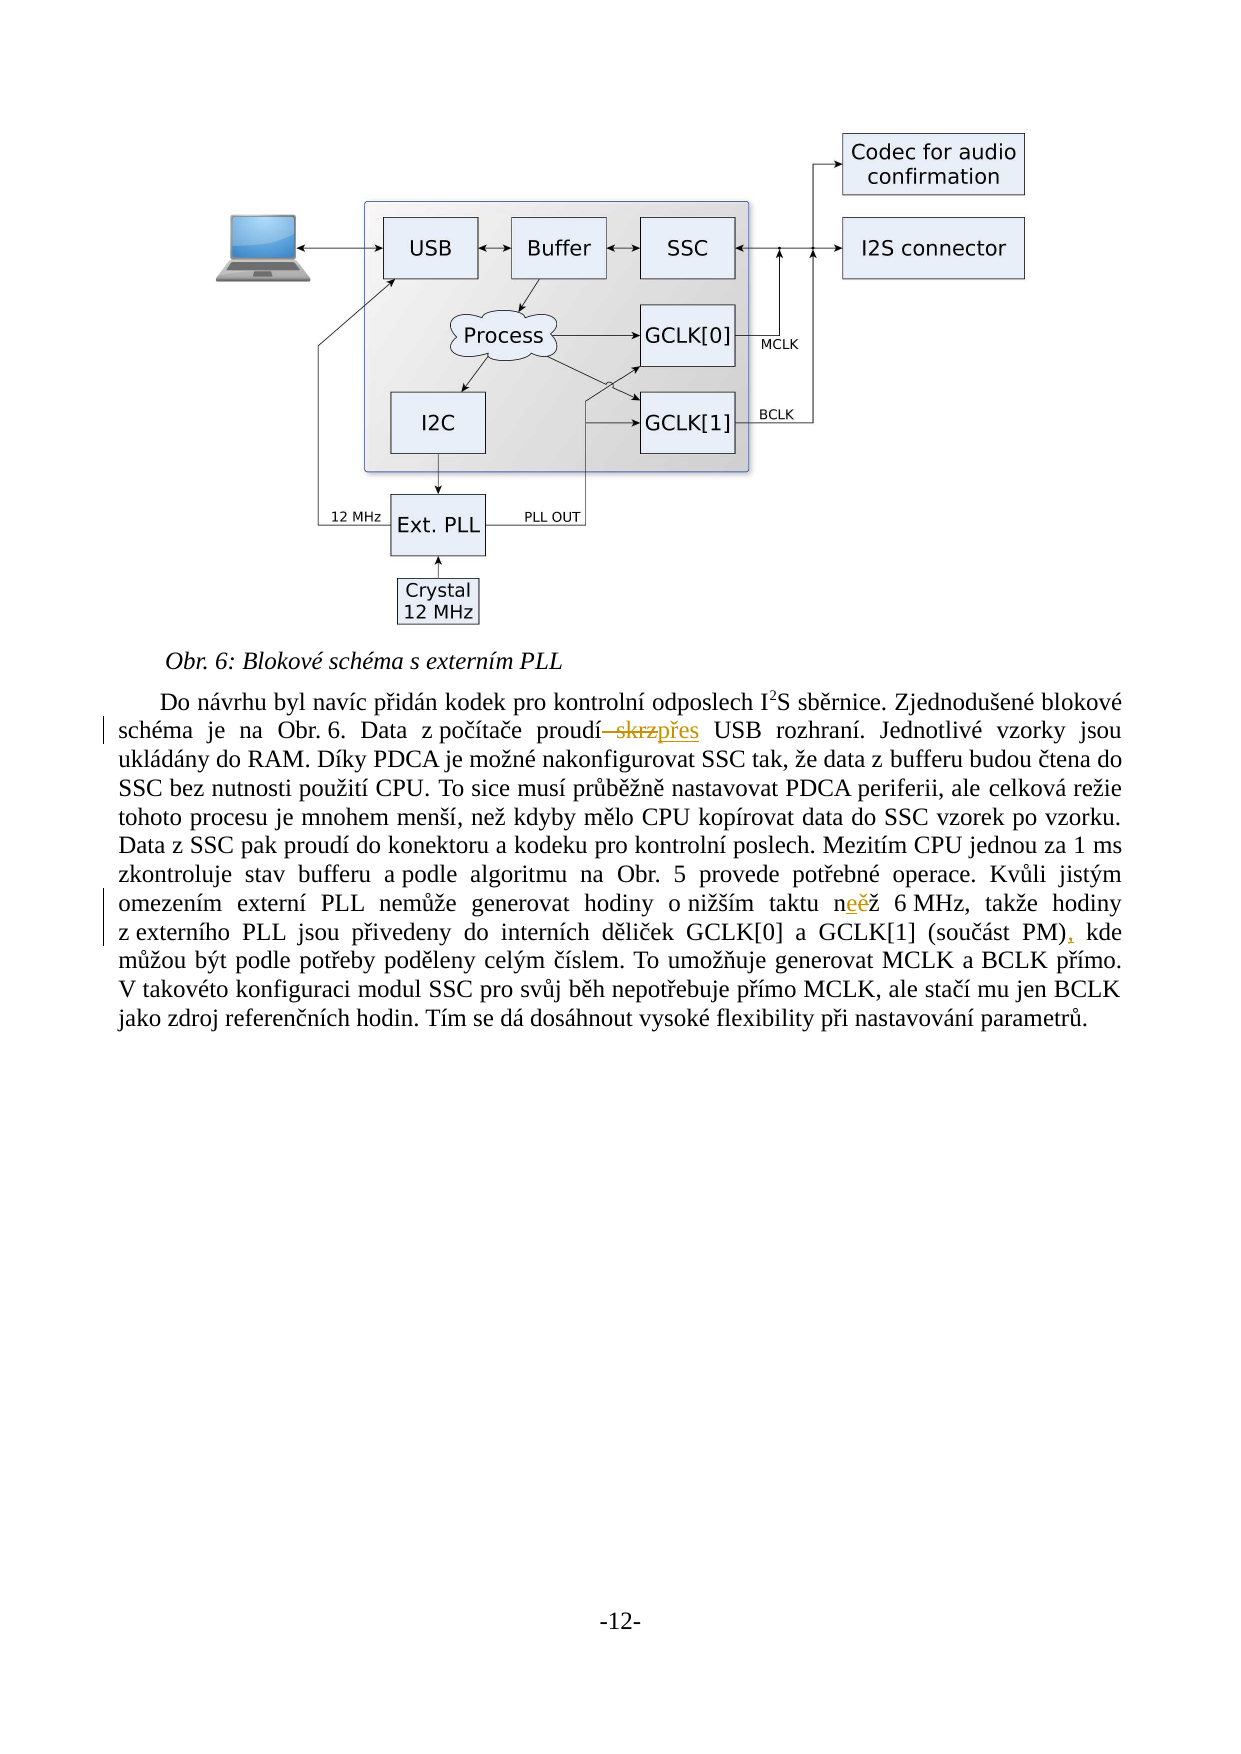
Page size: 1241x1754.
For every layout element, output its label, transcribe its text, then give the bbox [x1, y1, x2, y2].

picture [211, 129, 1029, 629]
text Do návrhu byl navíc přidán kodek pro kontrolní odposlech I2S sběrnice. Zjednodušené blokové schéma je na Obr. 6. Data z počítače proudípřes USB rozhraní. Jednotlivé vzorky jsou ukládány do RAM. Díky PDCA je možné nakonfigurovat SSC tak, že data z bufferu budou čtena do SSC bez nutnosti použití CPU. To sice musí průběžně nastavovat PDCA periferii, ale celková režie tohoto procesu je mnohem menší, než kdyby mělo CPU kopírovat data do SSC vzorek po vzorku. Data z SSC pak proudí do konektoru a kodeku pro kontrolní poslech. Mezitím CPU jednou za 1 ms zkontroluje stav bufferu a podle algoritmu na Obr. 5 provede potřebné operace. Kvůli jistým omezením externí PLL nemůže generovat hodiny o nižším taktu než 6 MHz, takže hodiny z externího PLL jsou přivedeny do interních děliček GCLK[0] a GCLK[1] (součást PM), kde můžou být podle potřeby poděleny celým číslem. To umožňuje generovat MCLK a BCLK přímo. V takovéto konfiguraci modul SSC pro svůj běh nepotřebuje přímo MCLK, ale stačí mu jen BCLK jako zdroj referenčních hodin. Tím se dá dosáhnout vysoké flexibility při nastavování parametrů. [118, 118, 1122, 1032]
text Obr. 6: Blokové schéma s externím PLL [165, 629, 1075, 675]
